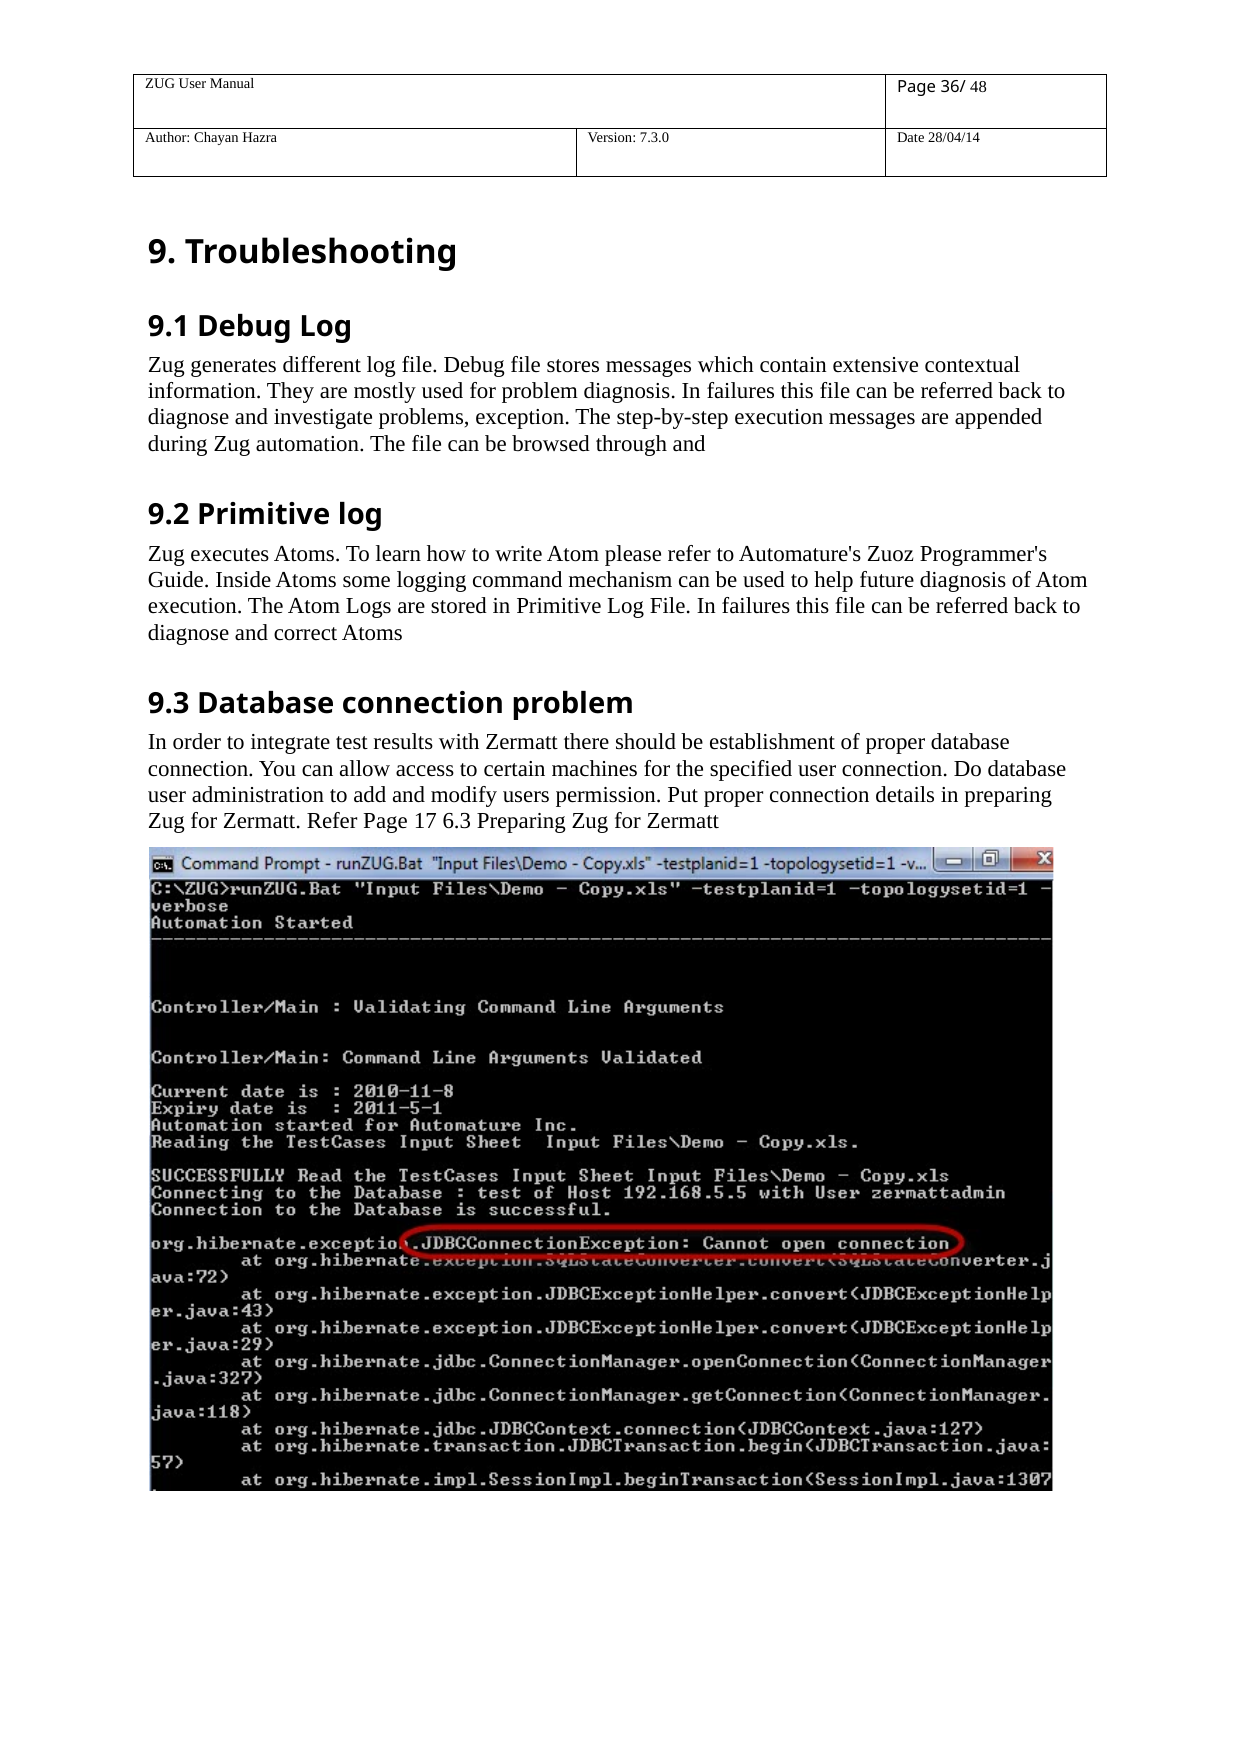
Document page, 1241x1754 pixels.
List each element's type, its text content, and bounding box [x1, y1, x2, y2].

subtitle 9.1 Debug Log [148, 305, 1092, 344]
text Zug generates different log file. Debug file stores messages which contain extensive contextual information. They are mostly used for problem diagnosis. In failures this file can be referred back to diagnose and investigate problems, exception. The step-by-step execution messages are appended during Zug automation. The file can be browsed through and [148, 351, 1092, 456]
subtitle 9.3 Database connection problem [148, 682, 1092, 722]
text Zug executes Atoms. To learn how to write Atom please refer to Automature's Zuoz Programmer's Guide. Inside Atoms some logging command mechanism can be used to help future diagnosis of Atom execution. The Atom Logs are stored in Primitive Log File. In failures this file can be referred back to diagnose and correct Atoms [148, 539, 1092, 645]
picture [149, 847, 1054, 1491]
subtitle 9. Troubleshooting [148, 228, 1092, 273]
subtitle 9.2 Primitive log [148, 494, 1092, 533]
text In order to integrate test results with Zermatt there should be establishment of proper database connection. You can allow access to certain machines for the specified user connection. Do database user administration to add and modify users permission. Put proper connection details in preparing Zug for Zermatt. Refer Page 16 6.3 Preparing Zug for Zermatt [148, 728, 1092, 834]
